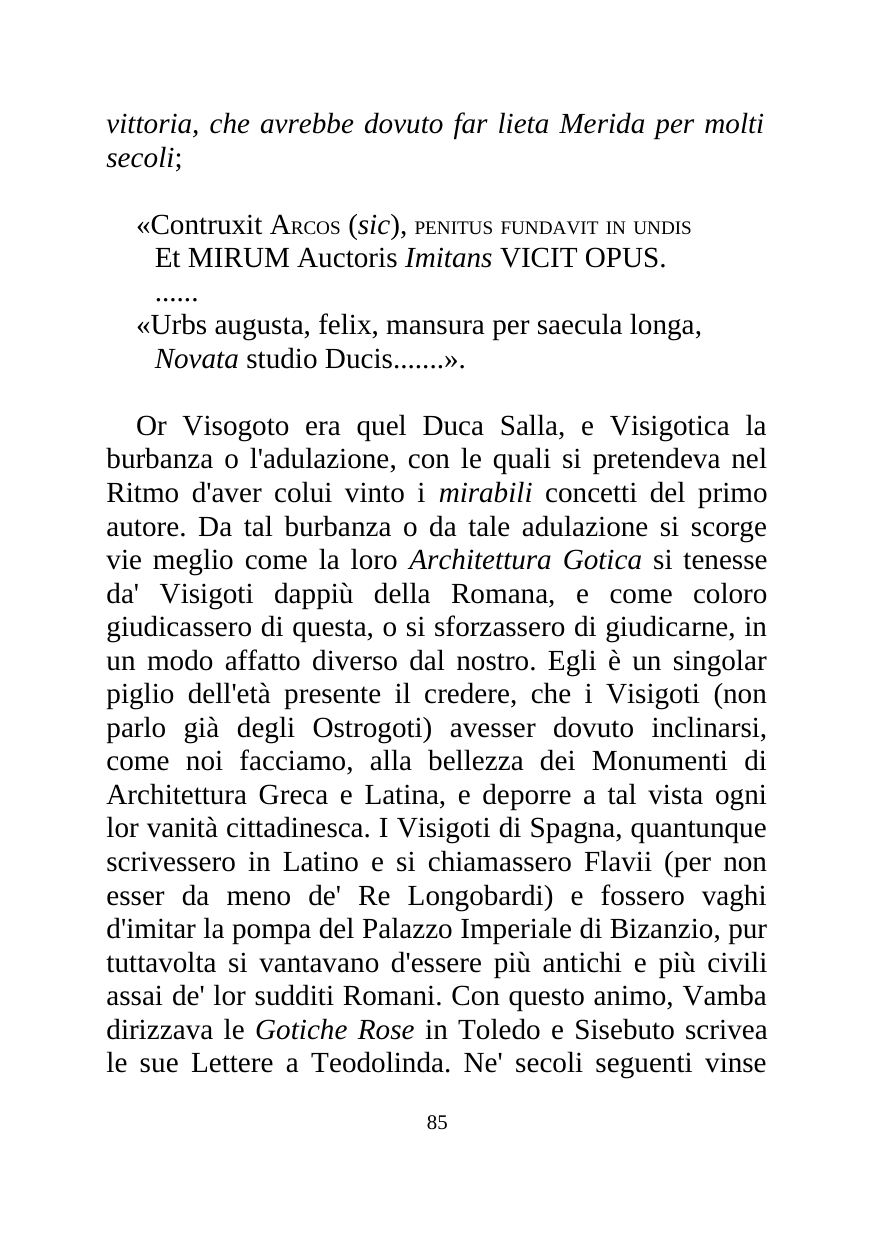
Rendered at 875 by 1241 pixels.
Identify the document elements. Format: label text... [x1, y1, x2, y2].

text «Urbs augusta, felix, mansura per saecula longa, [106, 307, 768, 341]
text Novata studio Ducis.......». [125, 341, 768, 374]
text vittoria, che avrebbe dovuto far lieta Merida per molti secoli; [106, 106, 768, 173]
text Et MIRUM Auctoris Imitans VICIT OPUS. [125, 240, 768, 274]
text «Contruxit Arcos (sic), penitus fundavit in undis [106, 207, 768, 240]
text Or Visogoto era quel Duca Salla, e Visigotica la burbanza o l'adulazione, con le quali si pretendeva nel Ritmo d'aver colui vinto i mirabili concetti del primo autore. Da tal burbanza o da tale adulazione si scorge vie meglio come la loro Architettura Gotica si tenesse da' Visigoti dappiù della Romana, e come coloro giudicassero di questa, o si sforzassero di giudicarne, in un modo affatto diverso dal nostro. Egli è un singolar piglio dell'età presente il credere, che i Visigoti (non parlo già degli Ostrogoti) avesser dovuto inclinarsi, come noi facciamo, alla bellezza dei Monumenti di Architettura Greca e Latina, e deporre a tal vista ogni lor vanità cittadinesca. I Visigoti di Spagna, quantunque scrivessero in Latino e si chiamassero Flavii (per non esser da meno de' Re Longobardi) e fossero vaghi d'imitar la pompa del Palazzo Imperiale di Bizanzio, pur tuttavolta si vantavano d'essere più antichi e più civili assai de' lor sudditi Romani. Con questo animo, Vamba dirizzava le Gotiche Rose in Toledo e Sisebuto scrivea le sue Lettere a Teodolinda. Ne' secoli seguenti vinse [106, 408, 768, 1079]
text ...... [125, 274, 768, 307]
